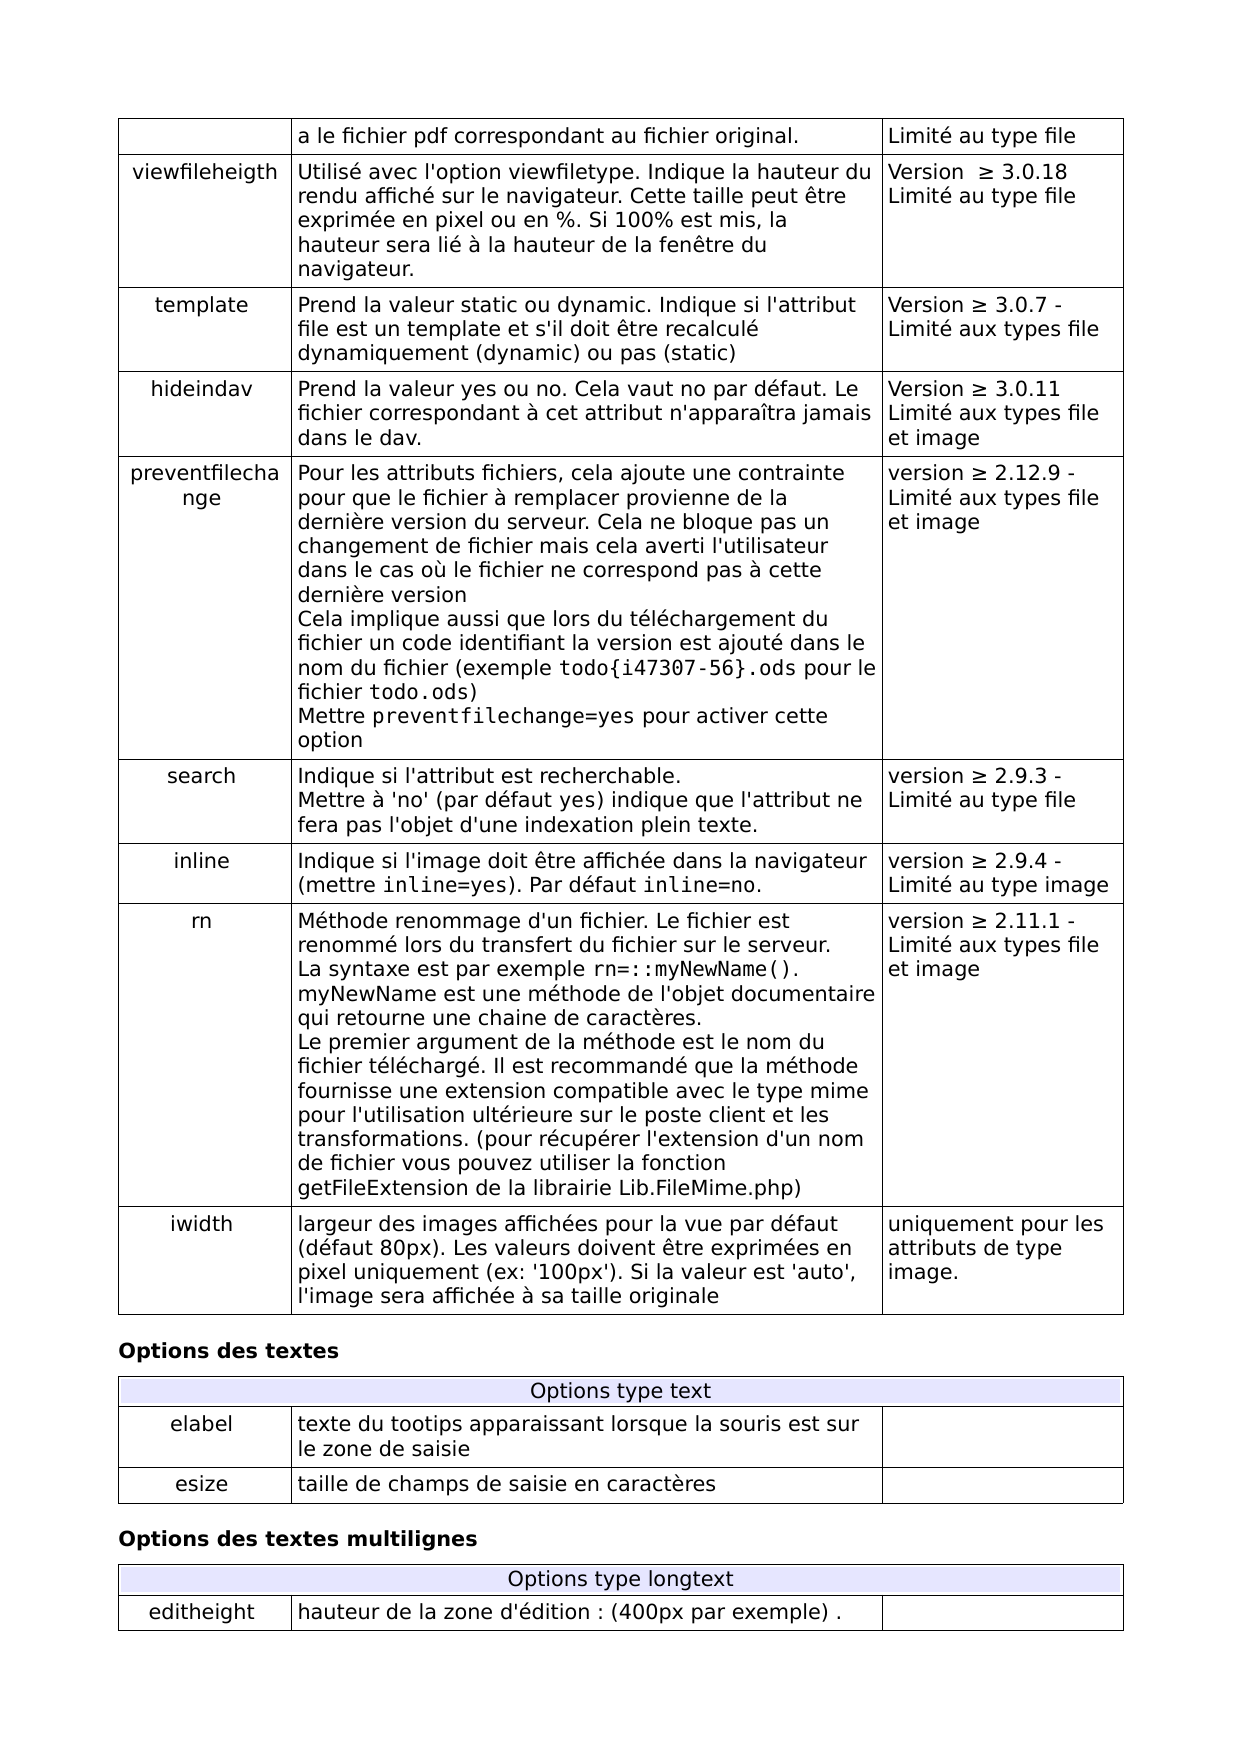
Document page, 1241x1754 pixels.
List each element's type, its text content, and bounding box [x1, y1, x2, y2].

table_cell viewfileheigth [119, 155, 291, 287]
table_cell [119, 119, 291, 154]
table_cell Limité au type file [883, 119, 1123, 154]
table_cell Prend la valeur yes ou no. Cela vaut no par défaut. Le fichier correspondant à cet attribut n'apparaîtra jamais dans le dav. [292, 372, 882, 456]
table_cell Version ≥ 3.0.18 Limité au type file [883, 155, 1123, 287]
table_cell [883, 1468, 1123, 1502]
table_cell Pour les attributs fichiers, cela ajoute une contrainte pour que le fichier à remplacer provienne de la dernière version du serveur. Cela ne bloque pas un changement de fichier mais cela averti l'utilisateur dans le cas où le fichier ne correspond pas à cette dernière version Cela implique aussi que lors du téléchargement du fichier un code identifiant la version est ajouté dans le nom du fichier (exemple todo{i47307-56}.ods pour le fichier todo.ods) Mettre preventfilechange=yes pour activer cette option [292, 457, 882, 758]
table_cell Méthode renommage d'un fichier. Le fichier est renommé lors du transfert du fichier sur le serveur. La syntaxe est par exemple rn=::myNewName(). myNewName est une méthode de l'objet documentaire qui retourne une chaine de caractères. Le premier argument de la méthode est le nom du fichier téléchargé. Il est recommandé que la méthode fournisse une extension compatible avec le type mime pour l'utilisation ultérieure sur le poste client et les transformations. (pour récupérer l'extension d'un nom de fichier vous pouvez utiliser la fonction getFileExtension de la librairie Lib.FileMime.php) [292, 904, 882, 1206]
table_cell Version ≥ 3.0.11 Limité aux types file et image [883, 372, 1123, 456]
table_cell taille de champs de saisie en caractères [292, 1468, 882, 1502]
table_cell hauteur de la zone d'édition : (400px par exemple) . [292, 1596, 882, 1630]
table_cell editheight [119, 1596, 291, 1630]
table_cell version ≥ 2.11.1 - Limité aux types file et image [883, 904, 1123, 1206]
table_cell rn [119, 904, 291, 1206]
table_cell largeur des images affichées pour la vue par défaut (défaut 80px). Les valeurs doivent être exprimées en pixel uniquement (ex: '100px'). Si la valeur est 'auto', l'image sera affichée à sa taille originale [292, 1207, 882, 1314]
table_cell Indique si l'attribut est recherchable. Mettre à 'no' (par défaut yes) indique que l'attribut ne fera pas l'objet d'une indexation plein texte. [292, 760, 882, 843]
table_cell Version ≥ 3.0.7 - Limité aux types file [883, 288, 1123, 371]
table_cell esize [119, 1468, 291, 1502]
table_cell search [119, 760, 291, 843]
table_cell template [119, 288, 291, 371]
table_cell iwidth [119, 1207, 291, 1314]
table_header Options type longtext [119, 1565, 1123, 1594]
table_cell Utilisé avec l'option viewfiletype. Indique la hauteur du rendu affiché sur le navigateur. Cette taille peut être exprimée en pixel ou en %. Si 100% est mis, la hauteur sera lié à la hauteur de la fenêtre du navigateur. [292, 155, 882, 287]
table_cell preventfilechange [119, 457, 291, 758]
table_cell [883, 1596, 1123, 1630]
table_cell inline [119, 844, 291, 903]
table_cell version ≥ 2.9.3 - Limité au type file [883, 760, 1123, 843]
table_header Options type text [119, 1377, 1123, 1406]
table_cell version ≥ 2.12.9 - Limité aux types file et image [883, 457, 1123, 758]
subtitle Options des textes multilignes [118, 1527, 1122, 1552]
table_cell Indique si l'image doit être affichée dans la navigateur (mettre inline=yes). Par défaut inline=no. [292, 844, 882, 903]
table_cell elabel [119, 1407, 291, 1467]
table_cell uniquement pour les attributs de type image. [883, 1207, 1123, 1314]
table_cell texte du tootips apparaissant lorsque la souris est sur le zone de saisie [292, 1407, 882, 1467]
table_cell hideindav [119, 372, 291, 456]
table_cell version ≥ 2.9.4 - Limité au type image [883, 844, 1123, 903]
subtitle Options des textes [118, 1339, 1122, 1364]
table_cell a le fichier pdf correspondant au fichier original. [292, 119, 882, 154]
table_cell Prend la valeur static ou dynamic. Indique si l'attribut file est un template et s'il doit être recalculé dynamiquement (dynamic) ou pas (static) [292, 288, 882, 371]
table_cell [883, 1407, 1123, 1467]
